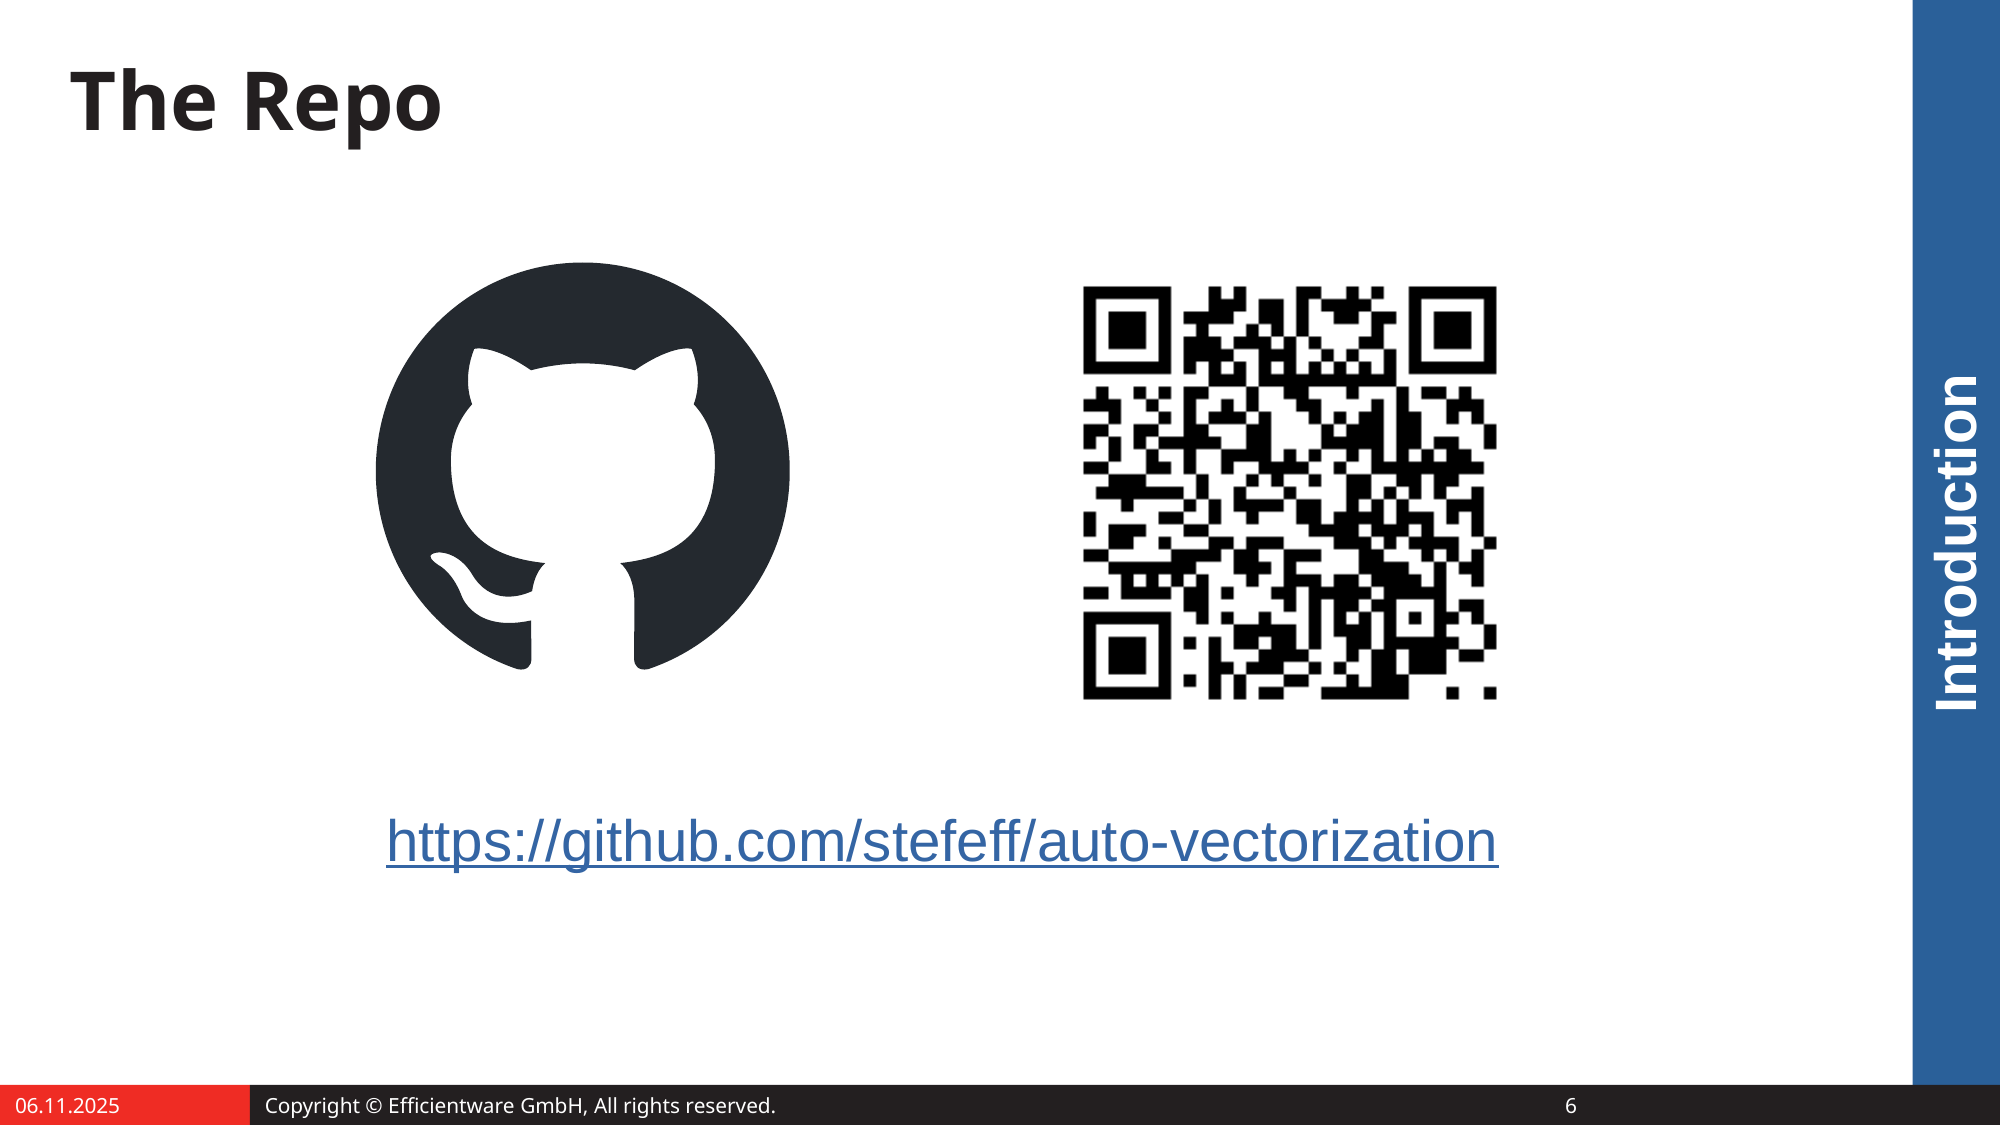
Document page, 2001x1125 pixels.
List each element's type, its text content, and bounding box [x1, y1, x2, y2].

picture [375, 262, 792, 670]
picture [1034, 237, 1547, 751]
slide_number [1550, 1084, 2000, 1125]
title The Repo [55, 52, 1912, 156]
text_box Introduction [1912, 0, 2000, 1084]
slide_number 06.11.2025 [0, 1084, 249, 1125]
text_box https://github.com/stefeff/auto-vectorization [371, 801, 1511, 882]
footer Copyright © Efficientware GmbH, All rights reserved. [249, 1084, 1550, 1125]
